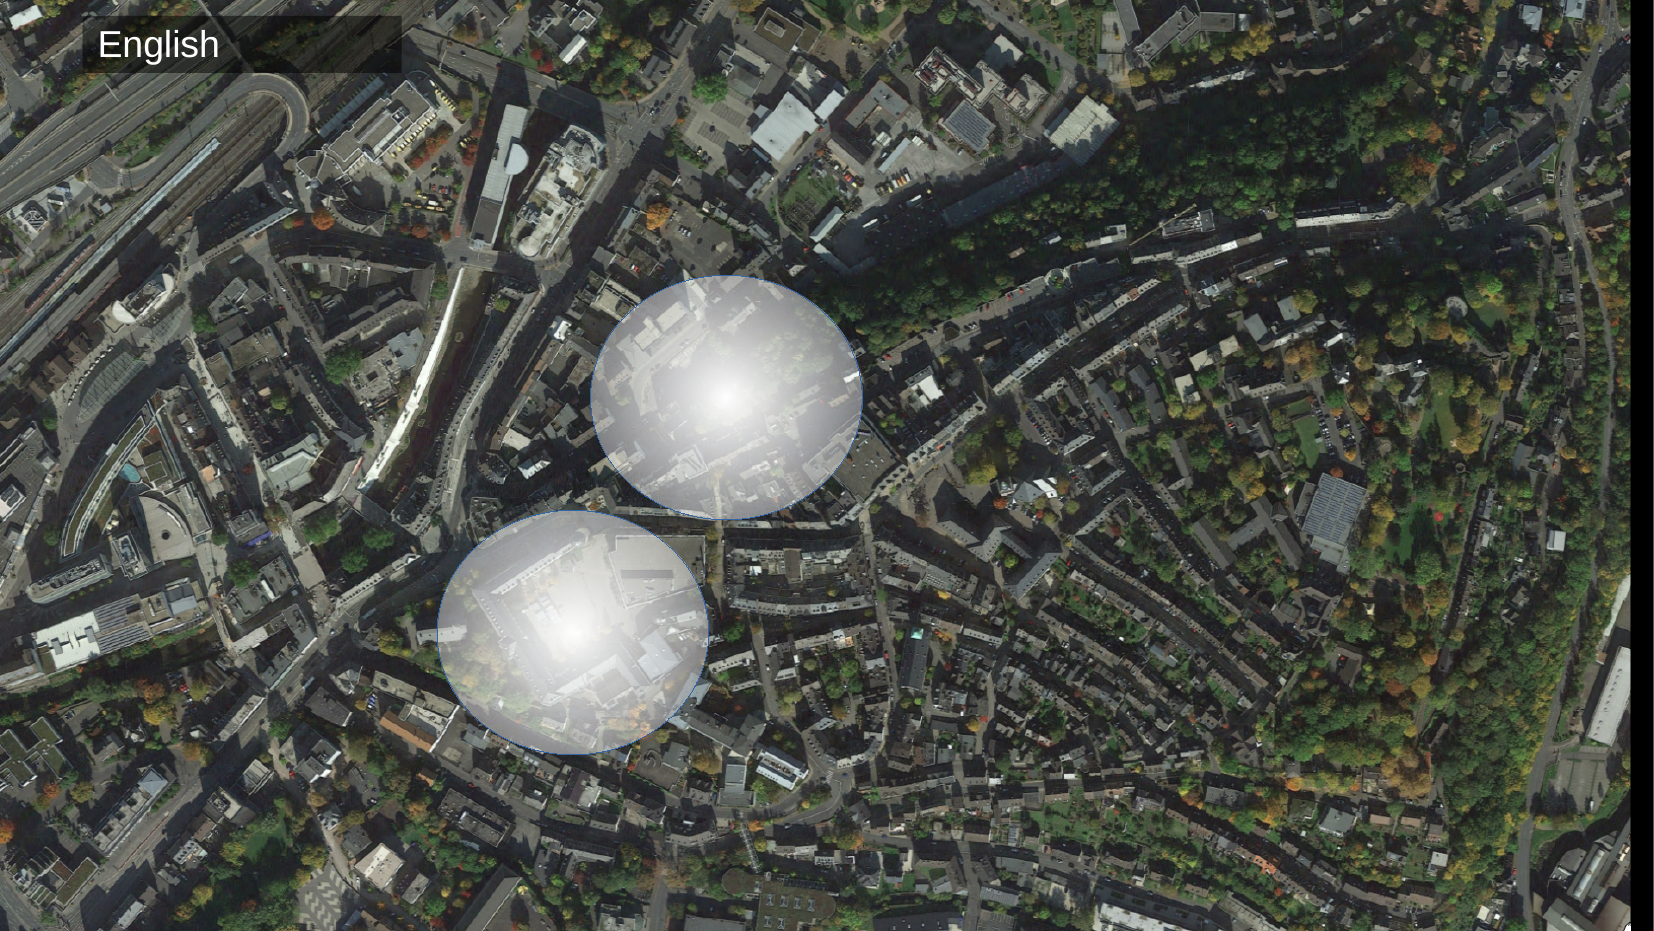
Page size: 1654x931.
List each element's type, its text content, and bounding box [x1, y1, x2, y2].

text_box [437, 510, 709, 755]
picture [0, 0, 1654, 931]
text_box [590, 275, 863, 520]
text_box English [82, 15, 402, 73]
